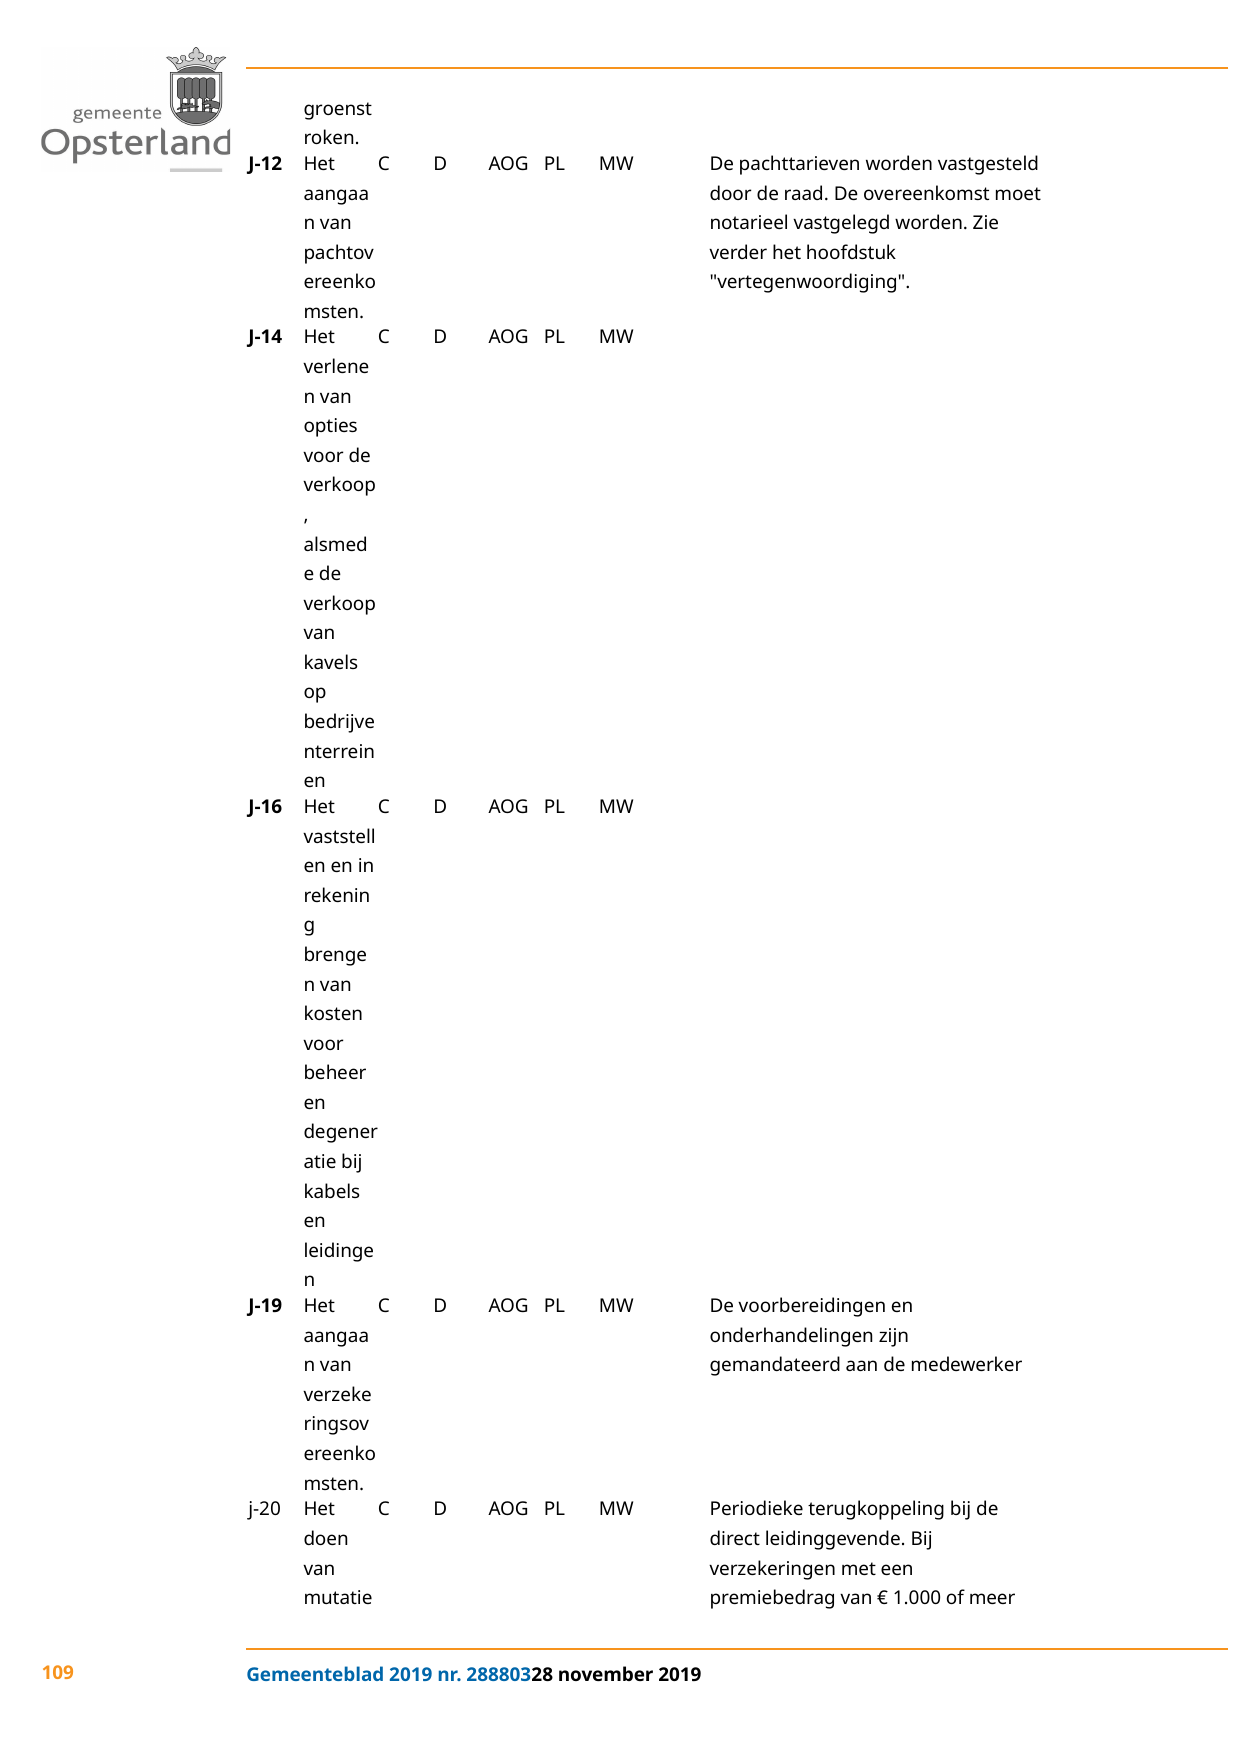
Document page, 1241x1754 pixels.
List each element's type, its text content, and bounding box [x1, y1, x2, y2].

table_cell Het doen van mutatie [303, 1496, 378, 1610]
table_cell [709, 324, 1041, 793]
table_cell [1041, 324, 1152, 793]
table_cell [1041, 150, 1152, 324]
table_cell C [378, 324, 433, 793]
table_cell [654, 150, 709, 324]
table_cell De voorbereidingen en onderhandelingen zijn gemandateerd aan de medewerker [709, 1292, 1041, 1496]
table_cell Het aangaan van verzekeringsovereenkomsten. [303, 1292, 378, 1496]
table_cell AOG [488, 150, 543, 324]
table_cell AOG [488, 793, 543, 1292]
table_cell J-19 [248, 1292, 303, 1496]
table_cell D [433, 793, 488, 1292]
table_cell D [433, 150, 488, 324]
table_cell C [378, 1496, 433, 1610]
table_cell [248, 95, 303, 150]
table_cell C [378, 1292, 433, 1496]
table_cell [544, 95, 599, 150]
table_cell MW [599, 1496, 654, 1610]
table_cell [1041, 1292, 1152, 1496]
table_cell PL [544, 324, 599, 793]
table_cell AOG [488, 1496, 543, 1610]
table_cell [488, 95, 543, 150]
table_cell AOG [488, 1292, 543, 1496]
table_cell J-16 [248, 793, 303, 1292]
table_cell D [433, 324, 488, 793]
table_cell Het vaststellen en in rekening brengen van kosten voor beheer en degeneratie bij kabels en leidingen [303, 793, 378, 1292]
table_cell J-12 [248, 150, 303, 324]
table_cell C [378, 150, 433, 324]
table_cell Het verlenen van opties voor de verkoop, alsmede de verkoop van kavels op bedrijventerreinen [303, 324, 378, 793]
table_cell PL [544, 150, 599, 324]
table_cell [654, 1496, 709, 1610]
table_cell [709, 95, 1041, 150]
table_cell MW [599, 324, 654, 793]
table_cell [1041, 95, 1152, 150]
table_cell Het aangaan van pachtovereenkomsten. [303, 150, 378, 324]
table_cell [1041, 793, 1152, 1292]
table_cell C [378, 793, 433, 1292]
picture [41, 47, 231, 172]
table_cell J-14 [248, 324, 303, 793]
table_cell MW [599, 793, 654, 1292]
table_cell [654, 95, 709, 150]
table_cell AOG [488, 324, 543, 793]
table_cell PL [544, 793, 599, 1292]
table_cell D [433, 1496, 488, 1610]
table_cell [654, 1292, 709, 1496]
table_cell [378, 95, 433, 150]
table_cell [654, 793, 709, 1292]
table_cell [433, 95, 488, 150]
table_cell D [433, 1292, 488, 1496]
table_cell groenstroken. [303, 95, 378, 150]
table_cell [1041, 1496, 1152, 1610]
table_cell De pachttarieven worden vastgesteld door de raad. De overeenkomst moet notarieel vastgelegd worden. Zie verder het hoofdstuk "vertegenwoordiging". [709, 150, 1041, 324]
table_cell [654, 324, 709, 793]
table_cell MW [599, 150, 654, 324]
table_cell [599, 95, 654, 150]
table_cell MW [599, 1292, 654, 1496]
table_cell PL [544, 1496, 599, 1610]
table_cell [709, 793, 1041, 1292]
table_cell j-20 [248, 1496, 303, 1610]
table_cell Periodieke terugkoppeling bij de direct leidinggevende. Bij verzekeringen met een premiebedrag van € 1.000 of meer [709, 1496, 1041, 1610]
table_cell PL [544, 1292, 599, 1496]
